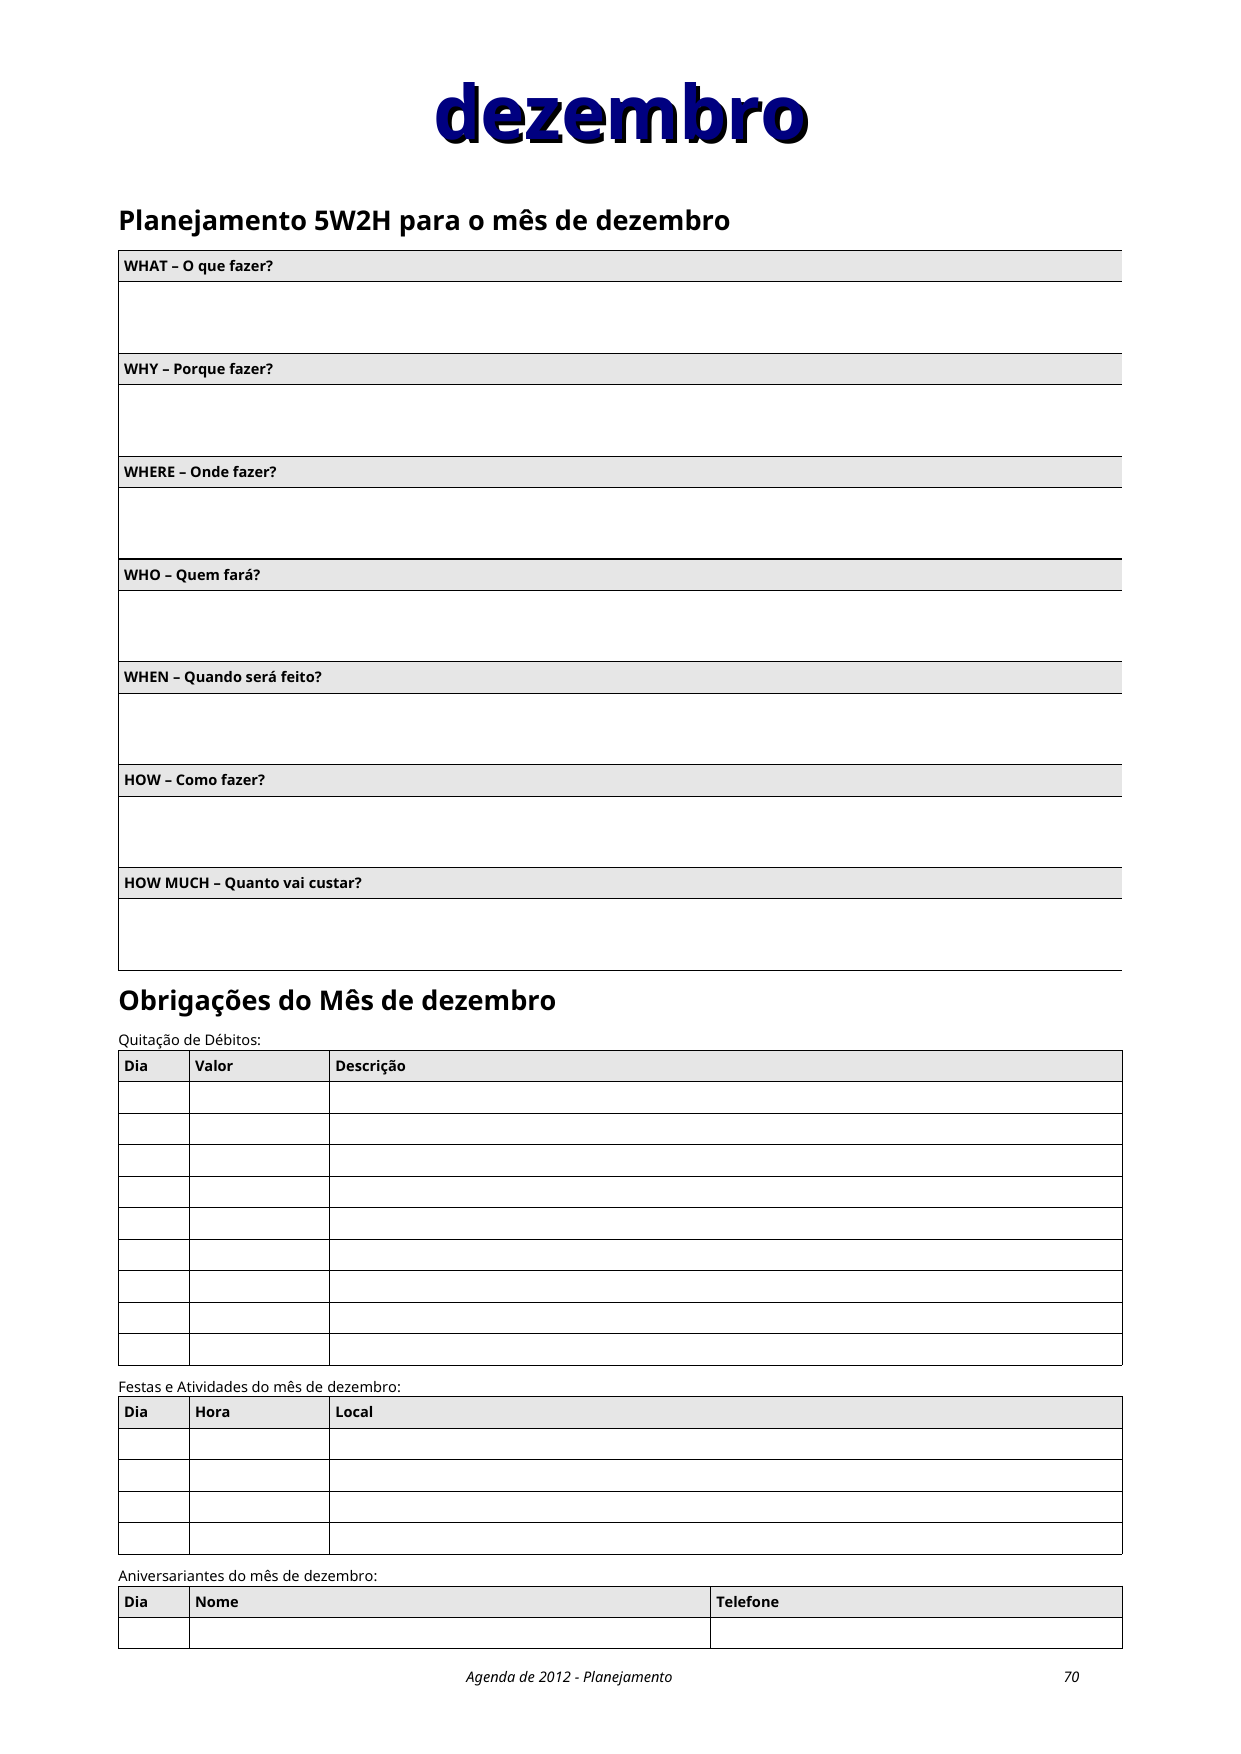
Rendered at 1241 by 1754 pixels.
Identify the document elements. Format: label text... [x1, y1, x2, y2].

table_cell [330, 1145, 1122, 1176]
table_cell [190, 1177, 329, 1207]
table_cell [119, 1523, 189, 1554]
table_cell [190, 1208, 329, 1239]
table_cell [190, 1114, 329, 1144]
table_header Dia [119, 1397, 189, 1428]
table_cell [119, 1082, 189, 1113]
table_header Descrição [330, 1051, 1122, 1081]
table_cell [119, 1492, 189, 1522]
table_cell [190, 1492, 329, 1522]
table_header WHO – Quem fará? [119, 560, 1122, 590]
table_cell [190, 1240, 329, 1270]
table_header Valor [190, 1051, 329, 1081]
table_cell [119, 1145, 189, 1176]
text Festas e Atividades do mês de Dezembro: [118, 1377, 1122, 1396]
table_header HOW MUCH – Quanto vai custar? [119, 868, 1122, 898]
table_cell [119, 385, 1122, 456]
table_cell [190, 1145, 329, 1176]
table_cell [119, 1271, 189, 1302]
table_cell [330, 1082, 1122, 1113]
table_cell [330, 1460, 1122, 1491]
table_cell [190, 1429, 329, 1459]
text Planejamento 5W2H para o mês de Dezembro [118, 201, 1122, 238]
table_cell [119, 899, 1122, 970]
text Quitação de Débitos: [118, 1030, 1122, 1050]
text Aniversariantes do mês de Dezembro: [118, 1566, 1122, 1586]
table_cell [190, 1303, 329, 1333]
table_cell [119, 797, 1122, 867]
table_cell [119, 1429, 189, 1459]
table_cell [190, 1523, 329, 1554]
text Dezembro [118, 59, 1122, 161]
table_cell [119, 1208, 189, 1239]
table_cell [190, 1618, 710, 1648]
text Obrigações do Mês de Dezembro [118, 982, 1122, 1018]
table_cell [330, 1177, 1122, 1207]
table_cell [119, 1460, 189, 1491]
table_cell [119, 1114, 189, 1144]
table_cell [330, 1334, 1122, 1365]
table_header WHAT – O que fazer? [119, 251, 1122, 281]
table_cell [119, 1303, 189, 1333]
table_cell [119, 282, 1122, 353]
table_cell [330, 1523, 1122, 1554]
table_header WHEN – Quando será feito? [119, 662, 1122, 693]
table_cell [119, 1618, 189, 1648]
table_cell [190, 1334, 329, 1365]
table_header Dia [119, 1051, 189, 1081]
table_cell [330, 1114, 1122, 1144]
table_header Nome [190, 1587, 710, 1617]
table_cell [330, 1208, 1122, 1239]
table_cell [119, 1334, 189, 1365]
table_cell [190, 1460, 329, 1491]
table_cell [190, 1271, 329, 1302]
table_cell [119, 591, 1122, 661]
table_cell [119, 1240, 189, 1270]
table_header Local [330, 1397, 1122, 1428]
table_cell [330, 1240, 1122, 1270]
table_cell [330, 1492, 1122, 1522]
table_cell [330, 1303, 1122, 1333]
table_header WHY – Porque fazer? [119, 354, 1122, 384]
table_cell [190, 1082, 329, 1113]
table_header Hora [190, 1397, 329, 1428]
table_header Dia [119, 1587, 189, 1617]
table_cell [119, 1177, 189, 1207]
table_cell [119, 694, 1122, 764]
table_cell [119, 488, 1122, 558]
table_cell [330, 1429, 1122, 1459]
table_cell [711, 1618, 1122, 1648]
table_header WHERE – Onde fazer? [119, 457, 1122, 487]
table_header Telefone [711, 1587, 1122, 1617]
table_header HOW – Como fazer? [119, 765, 1122, 796]
table_cell [330, 1271, 1122, 1302]
